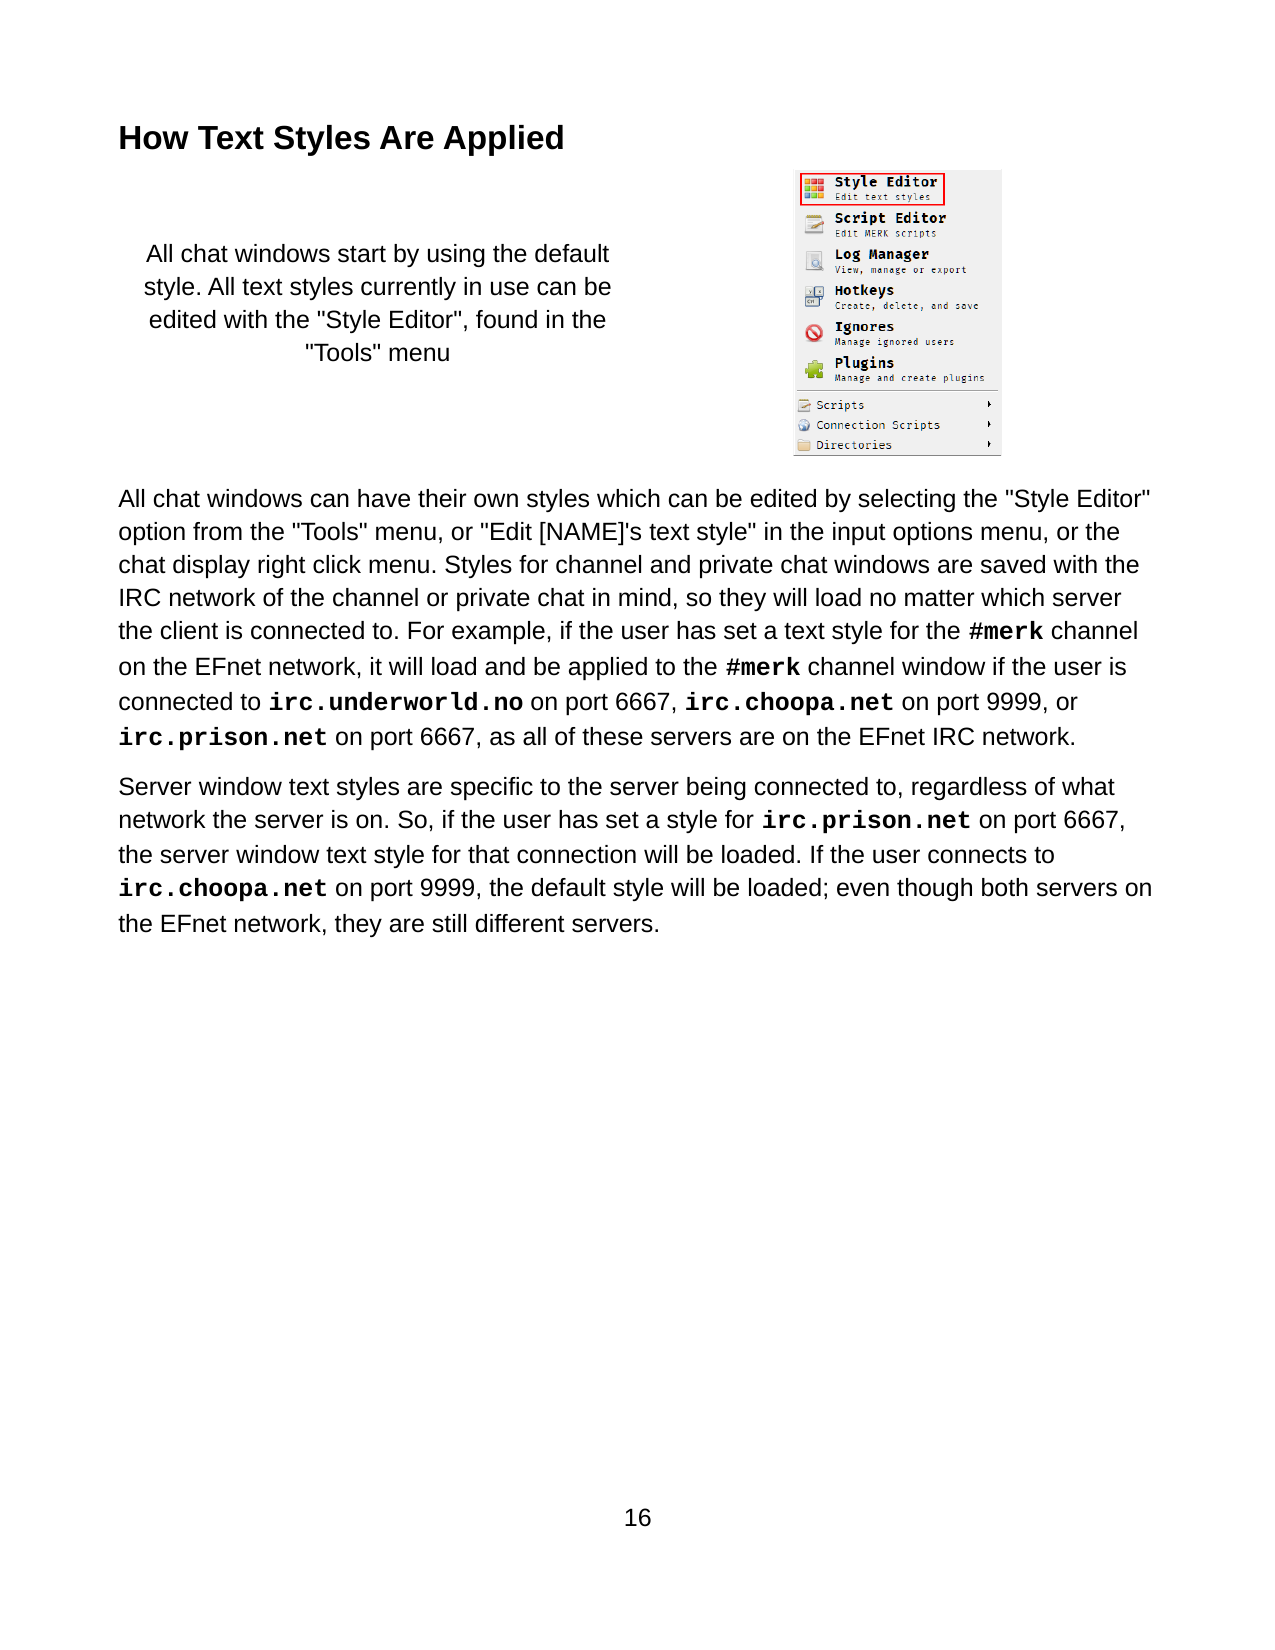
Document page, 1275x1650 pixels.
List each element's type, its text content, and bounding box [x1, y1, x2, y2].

text Server window text styles are specific to the server being connected to, regardless of what network the server is on. So, if the user has set a style for irc.prison.net on port 6667, the server window text style for that connection will be loaded. If the user connects to irc.choopa.net on port 9999, the default style will be loaded; even though both servers on the EFnet network, they are still different servers. [118, 772, 1157, 937]
table_header All chat windows start by using the default style. All text styles currently in use can be edited with the "Style Editor", found in the "Tools" menu [118, 169, 637, 456]
picture [793, 169, 1002, 456]
subtitle How Text Styles Are Applied [118, 118, 1157, 157]
table_header [1002, 169, 1157, 456]
text All chat windows can have their own styles which can be edited by selecting the "Style Editor" option from the "Tools" menu, or "Edit [NAME]'s text style" in the input options menu, or the chat display right click menu. Styles for channel and private chat windows are saved with the IRC network of the channel or private chat in mind, so they will load no matter which server the client is connected to. For example, if the user has set a text style for the #merk channel on the EFnet network, it will load and be applied to the #merk channel window if the user is connected to irc.underworld.no on port 6667, irc.choopa.net on port 9999, or irc.prison.net on port 6667, as all of these servers are on the EFnet IRC network. [118, 484, 1157, 753]
table_header [638, 169, 793, 456]
